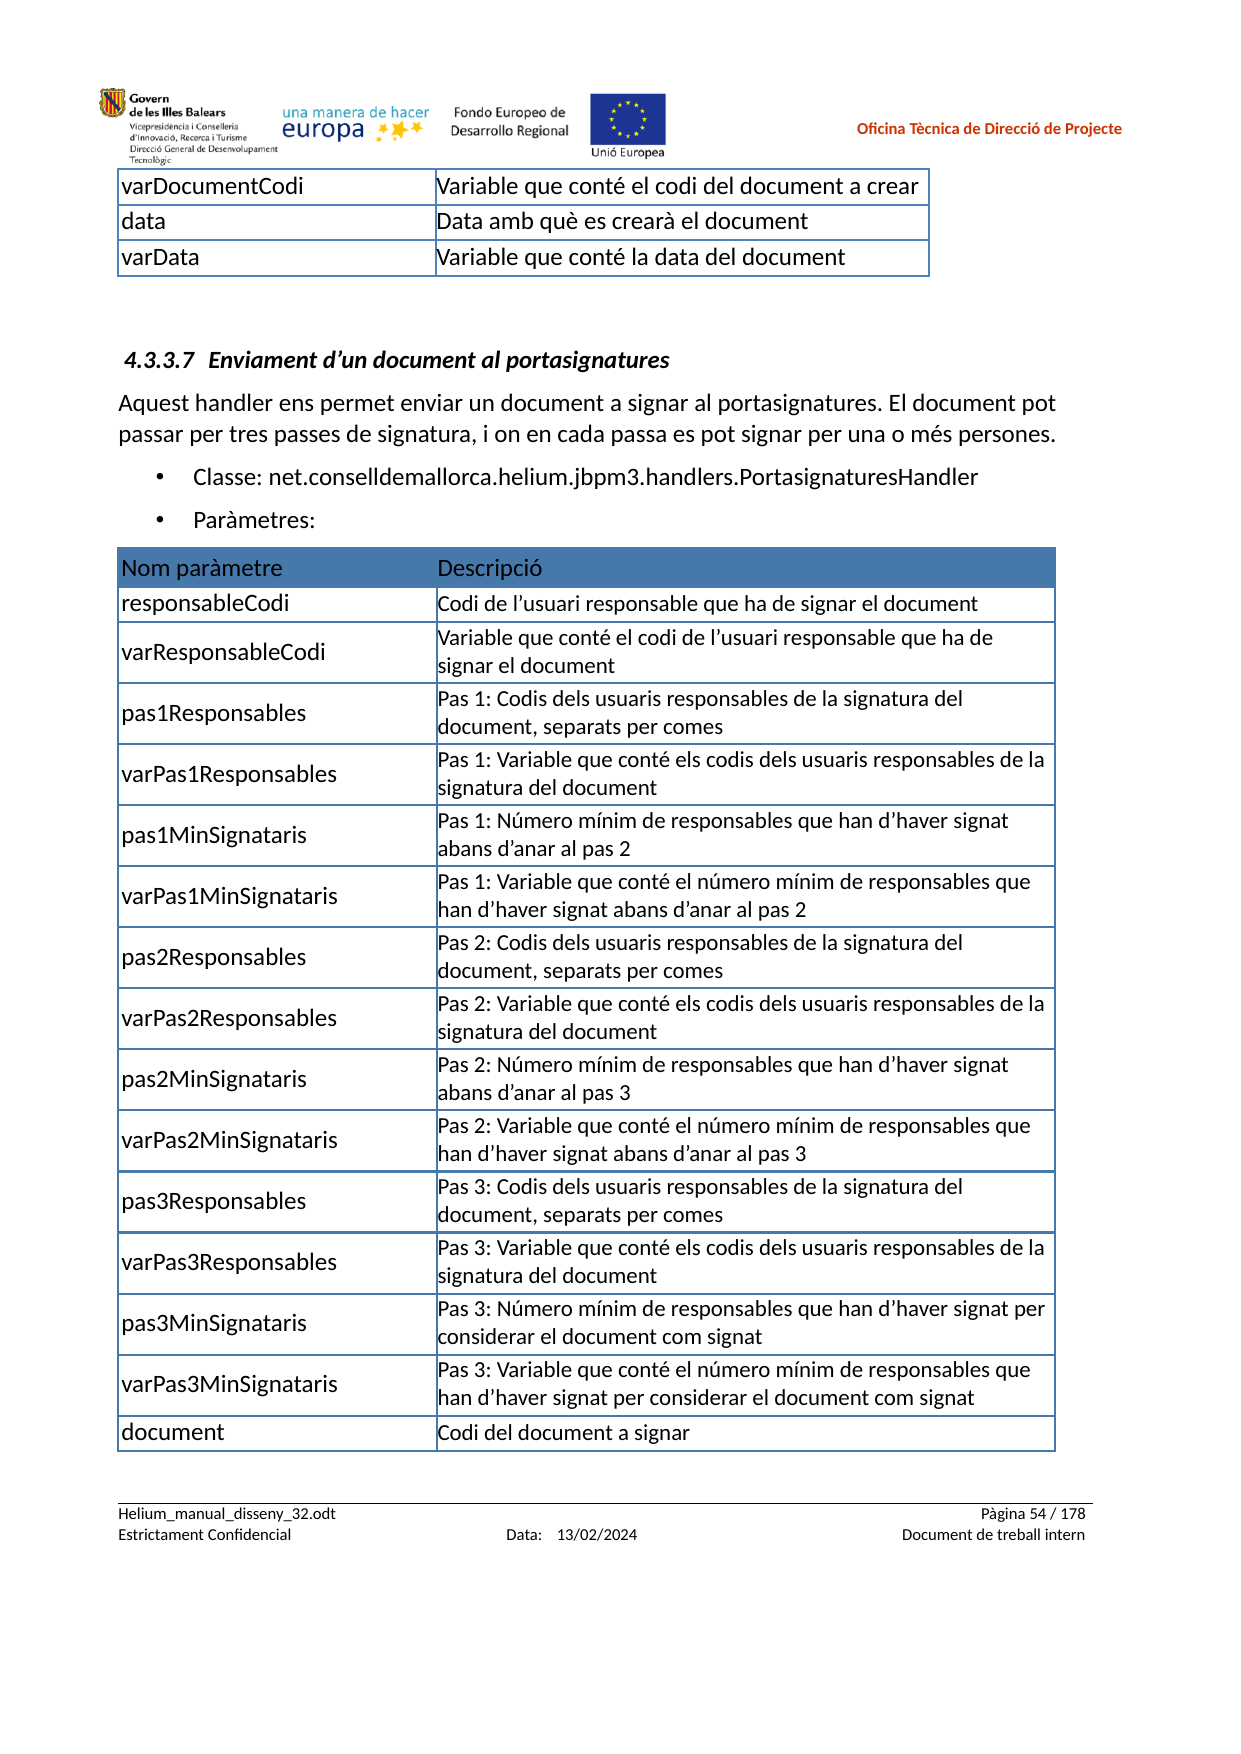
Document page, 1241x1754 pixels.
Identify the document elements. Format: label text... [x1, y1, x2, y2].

table_cell responsableCodi [119, 588, 436, 621]
table_cell document [119, 1417, 436, 1450]
table_cell pas3Responsables [119, 1173, 436, 1231]
table_cell Variable que conté la data del document [437, 241, 928, 274]
table_cell varPas2Responsables [119, 989, 436, 1048]
text Aquest handler ens permet enviar un document a signar al portasignatures. El document pot passar per tres passes de signatura, i on en cada passa es pot signar per una o més persones. [118, 387, 1122, 448]
table_cell Pas 1: Número mínim de responsables que han d’haver signat abans d’anar al pas 2 [438, 806, 1054, 865]
table_cell Data amb què es crearà el document [437, 206, 928, 239]
subtitle Enviament d’un document al portasignatures [118, 344, 1122, 375]
table_cell Pas 1: Variable que conté el número mínim de responsables que han d’haver signat abans d’anar al pas 2 [438, 867, 1054, 926]
table_cell Pas 3: Variable que conté els codis dels usuaris responsables de la signatura del document [438, 1234, 1054, 1292]
table_cell varPas3Responsables [119, 1234, 436, 1292]
table_cell varData [119, 241, 435, 274]
table_cell Pas 1: Variable que conté els codis dels usuaris responsables de la signatura del document [438, 745, 1054, 804]
table_cell varResponsableCodi [119, 623, 436, 682]
table_cell data [119, 206, 435, 239]
table_cell pas1MinSignataris [119, 806, 436, 865]
list Paràmetres: [156, 504, 1122, 534]
table_cell Codi de l’usuari responsable que ha de signar el document [438, 588, 1054, 621]
table_cell varPas1MinSignataris [119, 867, 436, 926]
table_cell Pas 3: Codis dels usuaris responsables de la signatura del document, separats per comes [438, 1173, 1054, 1231]
table_cell Pas 1: Codis dels usuaris responsables de la signatura del document, separats per comes [438, 684, 1054, 743]
table_header Descripció [438, 549, 1054, 585]
table_cell Pas 2: Codis dels usuaris responsables de la signatura del document, separats per comes [438, 928, 1054, 987]
table_cell varDocumentCodi [119, 170, 435, 203]
table_cell Pas 3: Variable que conté el número mínim de responsables que han d’haver signat per considerar el document com signat [438, 1356, 1054, 1414]
table_cell Pas 3: Número mínim de responsables que han d’haver signat per considerar el document com signat [438, 1295, 1054, 1353]
table_cell pas1Responsables [119, 684, 436, 743]
table_cell Pas 2: Variable que conté el número mínim de responsables que han d’haver signat abans d’anar al pas 3 [438, 1111, 1054, 1170]
table_cell varPas2MinSignataris [119, 1111, 436, 1170]
table_cell pas3MinSignataris [119, 1295, 436, 1353]
table_cell Variable que conté el codi del document a crear [437, 170, 928, 203]
table_header Nom paràmetre [119, 549, 436, 585]
picture [99, 87, 668, 166]
table_cell Pas 2: Variable que conté els codis dels usuaris responsables de la signatura del document [438, 989, 1054, 1048]
table_cell Codi del document a signar [438, 1417, 1054, 1450]
table_cell Variable que conté el codi de l’usuari responsable que ha de signar el document [438, 623, 1054, 682]
table_cell pas2Responsables [119, 928, 436, 987]
table_cell varPas1Responsables [119, 745, 436, 804]
table_cell varPas3MinSignataris [119, 1356, 436, 1414]
table_cell pas2MinSignataris [119, 1050, 436, 1109]
list Classe: net.conselldemallorca.helium.jbpm3.handlers.PortasignaturesHandler [156, 461, 1122, 491]
table_cell Pas 2: Número mínim de responsables que han d’haver signat abans d’anar al pas 3 [438, 1050, 1054, 1109]
